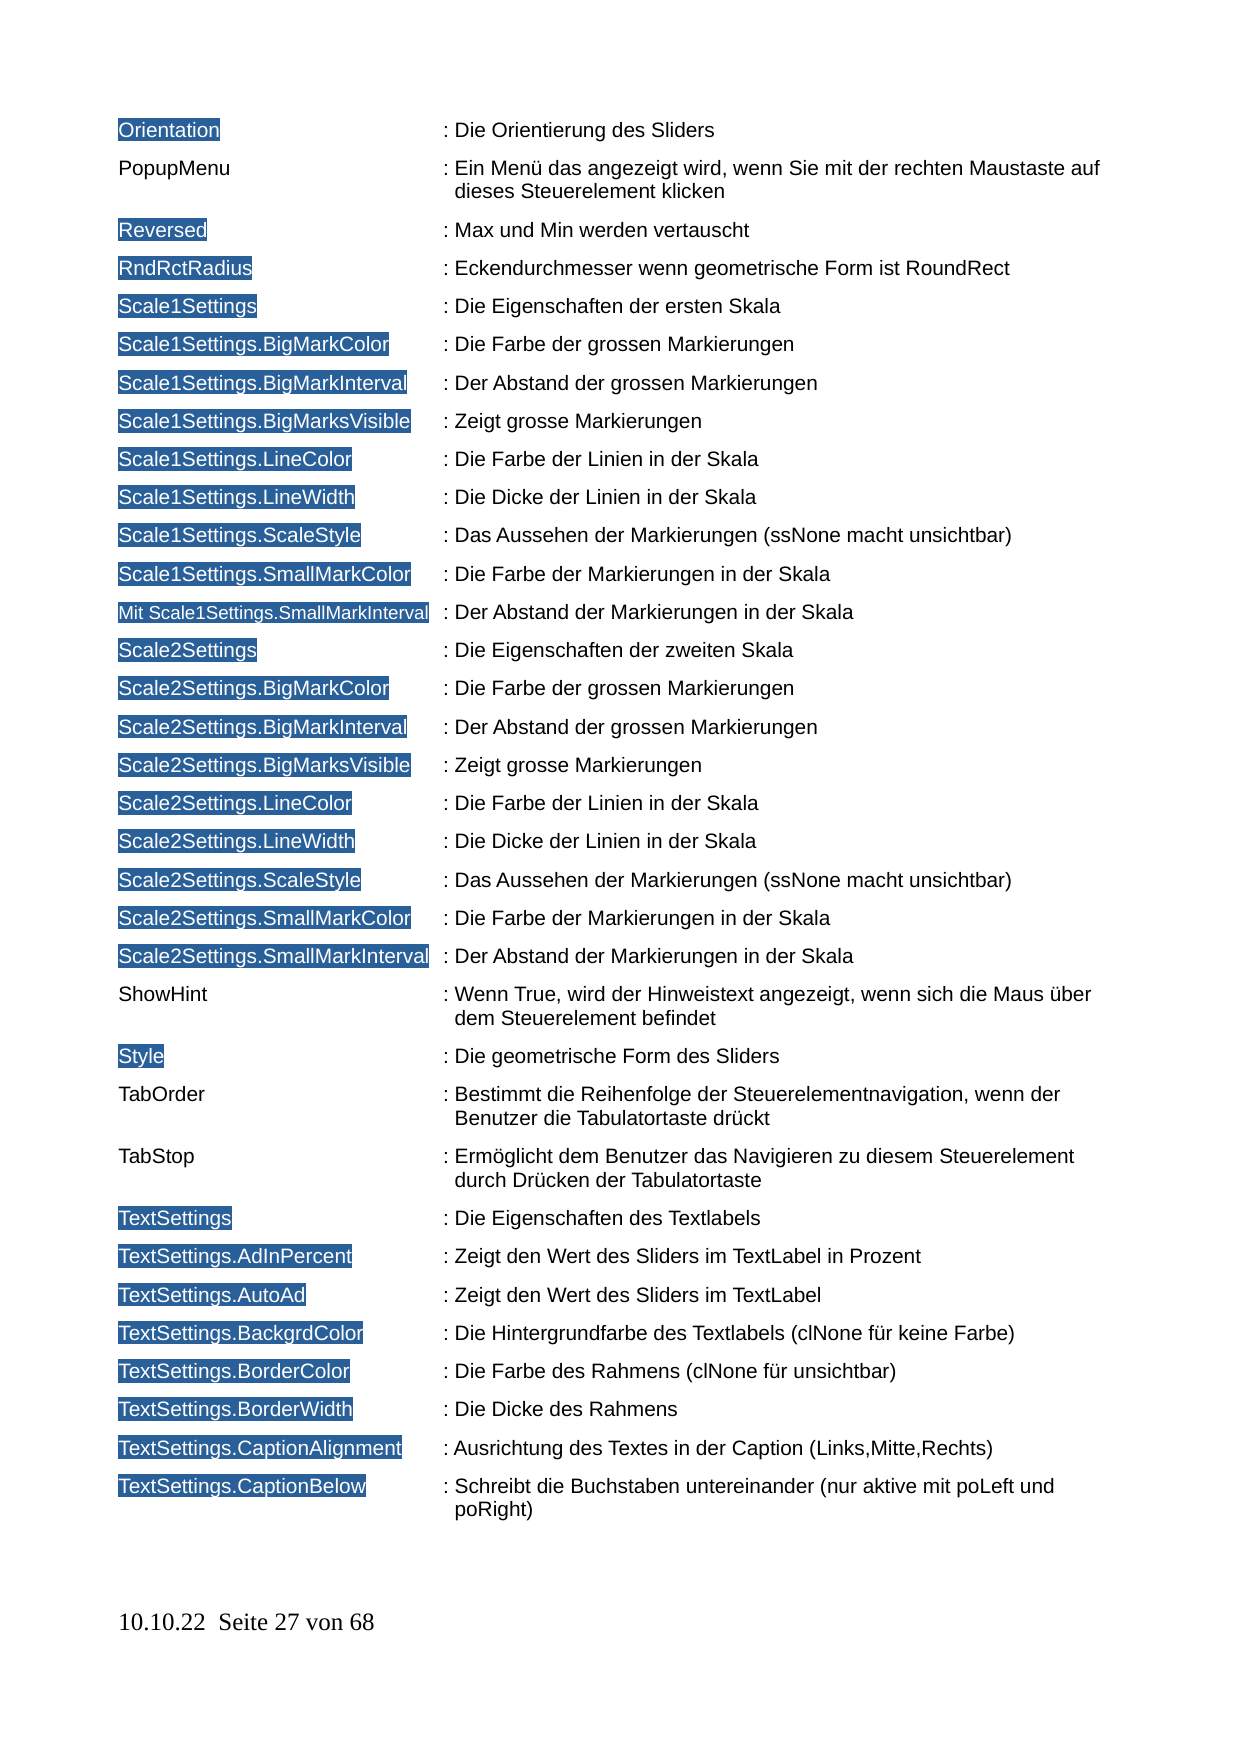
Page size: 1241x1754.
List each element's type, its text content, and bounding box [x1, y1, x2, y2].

text ShowHint : Wenn True, wird der Hinweistext angezeigt, wenn sich die Maus über dem Steuerelement befindet [118, 983, 1122, 1030]
text RndRctRadius : Eckendurchmesser wenn geometrische Form ist RoundRect [118, 256, 1122, 280]
text Scale2Settings.BigMarksVisible : Zeigt grosse Markierungen [118, 753, 1122, 777]
text Scale1Settings.BigMarksVisible : Zeigt grosse Markierungen [118, 409, 1122, 433]
text TabOrder : Bestimmt die Reihenfolge der Steuerelementnavigation, wenn der Benutzer die Tabulatortaste drückt [118, 1083, 1122, 1130]
text TextSettings.BackgrdColor : Die Hintergrundfarbe des Textlabels (clNone für keine Farbe) [118, 1321, 1122, 1345]
text TextSettings.AdInPercent : Zeigt den Wert des Sliders im TextLabel in Prozent [118, 1245, 1122, 1268]
text PopupMenu : Ein Menü das angezeigt wird, wenn Sie mit der rechten Maustaste auf dieses Steuerelement klicken [118, 156, 1122, 204]
text Scale2Settings.SmallMarkColor : Die Farbe der Markierungen in der Skala [118, 906, 1122, 930]
text Mit Scale1Settings.SmallMarkInterval : Der Abstand der Markierungen in der Skala [118, 601, 1122, 624]
text Scale1Settings.SmallMarkColor : Die Farbe der Markierungen in der Skala [118, 562, 1122, 586]
text TextSettings.BorderWidth : Die Dicke des Rahmens [118, 1398, 1122, 1421]
text Scale2Settings : Die Eigenschaften der zweiten Skala [118, 639, 1122, 662]
text Scale1Settings.LineColor : Die Farbe der Linien in der Skala [118, 448, 1122, 471]
text Scale2Settings.BigMarkInterval : Der Abstand der grossen Markierungen [118, 715, 1122, 739]
text Scale2Settings.ScaleStyle : Das Aussehen der Markierungen (ssNone macht unsichtbar) [118, 868, 1122, 892]
text TextSettings : Die Eigenschaften des Textlabels [118, 1207, 1122, 1230]
text Scale2Settings.LineWidth : Die Dicke der Linien in der Skala [118, 830, 1122, 853]
text Scale2Settings.BigMarkColor : Die Farbe der grossen Markierungen [118, 677, 1122, 701]
text Scale2Settings.LineColor : Die Farbe der Linien in der Skala [118, 792, 1122, 815]
text TabStop : Ermöglicht dem Benutzer das Navigieren zu diesem Steuerelement durch Drücken der Tabulatortaste [118, 1145, 1122, 1192]
text Orientation : Die Orientierung des Sliders [118, 118, 1122, 142]
text Scale1Settings.BigMarkColor : Die Farbe der grossen Markierungen [118, 333, 1122, 357]
text TextSettings.CaptionAlignment : Ausrichtung des Textes in der Caption (Links,Mitte,Rechts) [118, 1436, 1122, 1460]
text TextSettings.AutoAd : Zeigt den Wert des Sliders im TextLabel [118, 1283, 1122, 1307]
text Scale2Settings.SmallMarkInterval : Der Abstand der Markierungen in der Skala [118, 944, 1122, 968]
text Reversed : Max und Min werden vertauscht [118, 218, 1122, 242]
text Scale1Settings.ScaleStyle : Das Aussehen der Markierungen (ssNone macht unsichtbar) [118, 524, 1122, 548]
text Scale1Settings.LineWidth : Die Dicke der Linien in der Skala [118, 486, 1122, 509]
text TextSettings.CaptionBelow : Schreibt die Buchstaben untereinander (nur aktive mit poLeft und poRight) [118, 1474, 1122, 1522]
text Scale1Settings : Die Eigenschaften der ersten Skala [118, 295, 1122, 318]
text TextSettings.BorderColor : Die Farbe des Rahmens (clNone für unsichtbar) [118, 1359, 1122, 1383]
text Style : Die geometrische Form des Sliders [118, 1045, 1122, 1068]
text Scale1Settings.BigMarkInterval : Der Abstand der grossen Markierungen [118, 371, 1122, 395]
